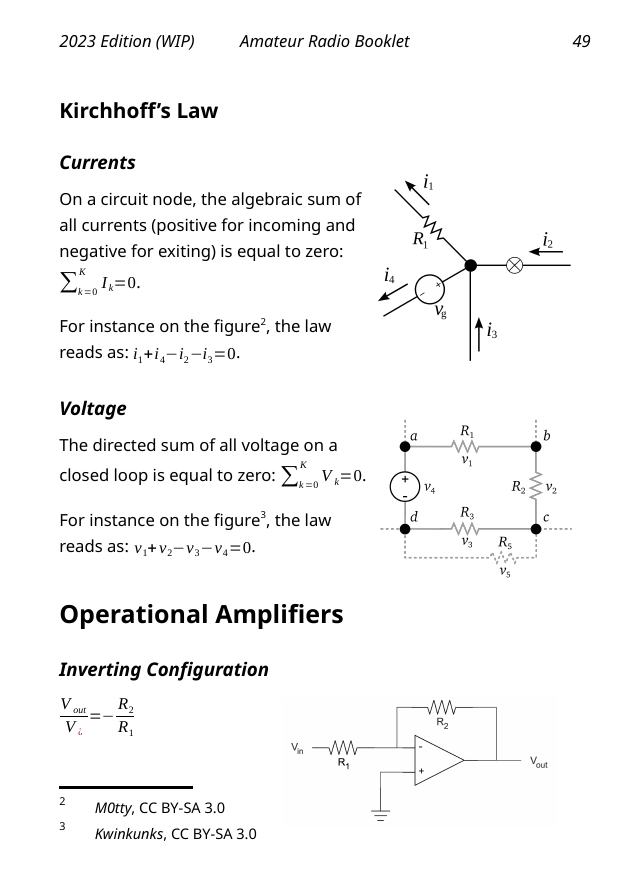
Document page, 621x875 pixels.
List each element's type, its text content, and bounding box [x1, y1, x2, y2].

picture [373, 169, 576, 366]
picture [281, 697, 557, 827]
text [557, 793, 591, 819]
text For instance on the figure, the law reads as: . [59, 315, 373, 365]
subtitle Operational Amplifiers [59, 597, 591, 631]
text Kwinkunks, CC BY-SA 3.0 [59, 819, 591, 844]
text The directed sum of all voltage on a closed loop is equal to zero: . [59, 433, 372, 491]
subtitle Kirchhoff’s Law [59, 96, 591, 125]
subtitle Currents [59, 150, 591, 175]
text On a circuit node, the algebraic sum of all currents (positive for incoming and negative for exiting) is equal to zero: . [59, 188, 373, 297]
text For instance on the figure, the law reads as: . [59, 508, 372, 558]
picture [372, 406, 579, 587]
text M0tty, CC BY-SA 3.0 [59, 793, 281, 819]
subtitle Voltage [59, 395, 591, 421]
subtitle Inverting Configuration [59, 656, 591, 682]
